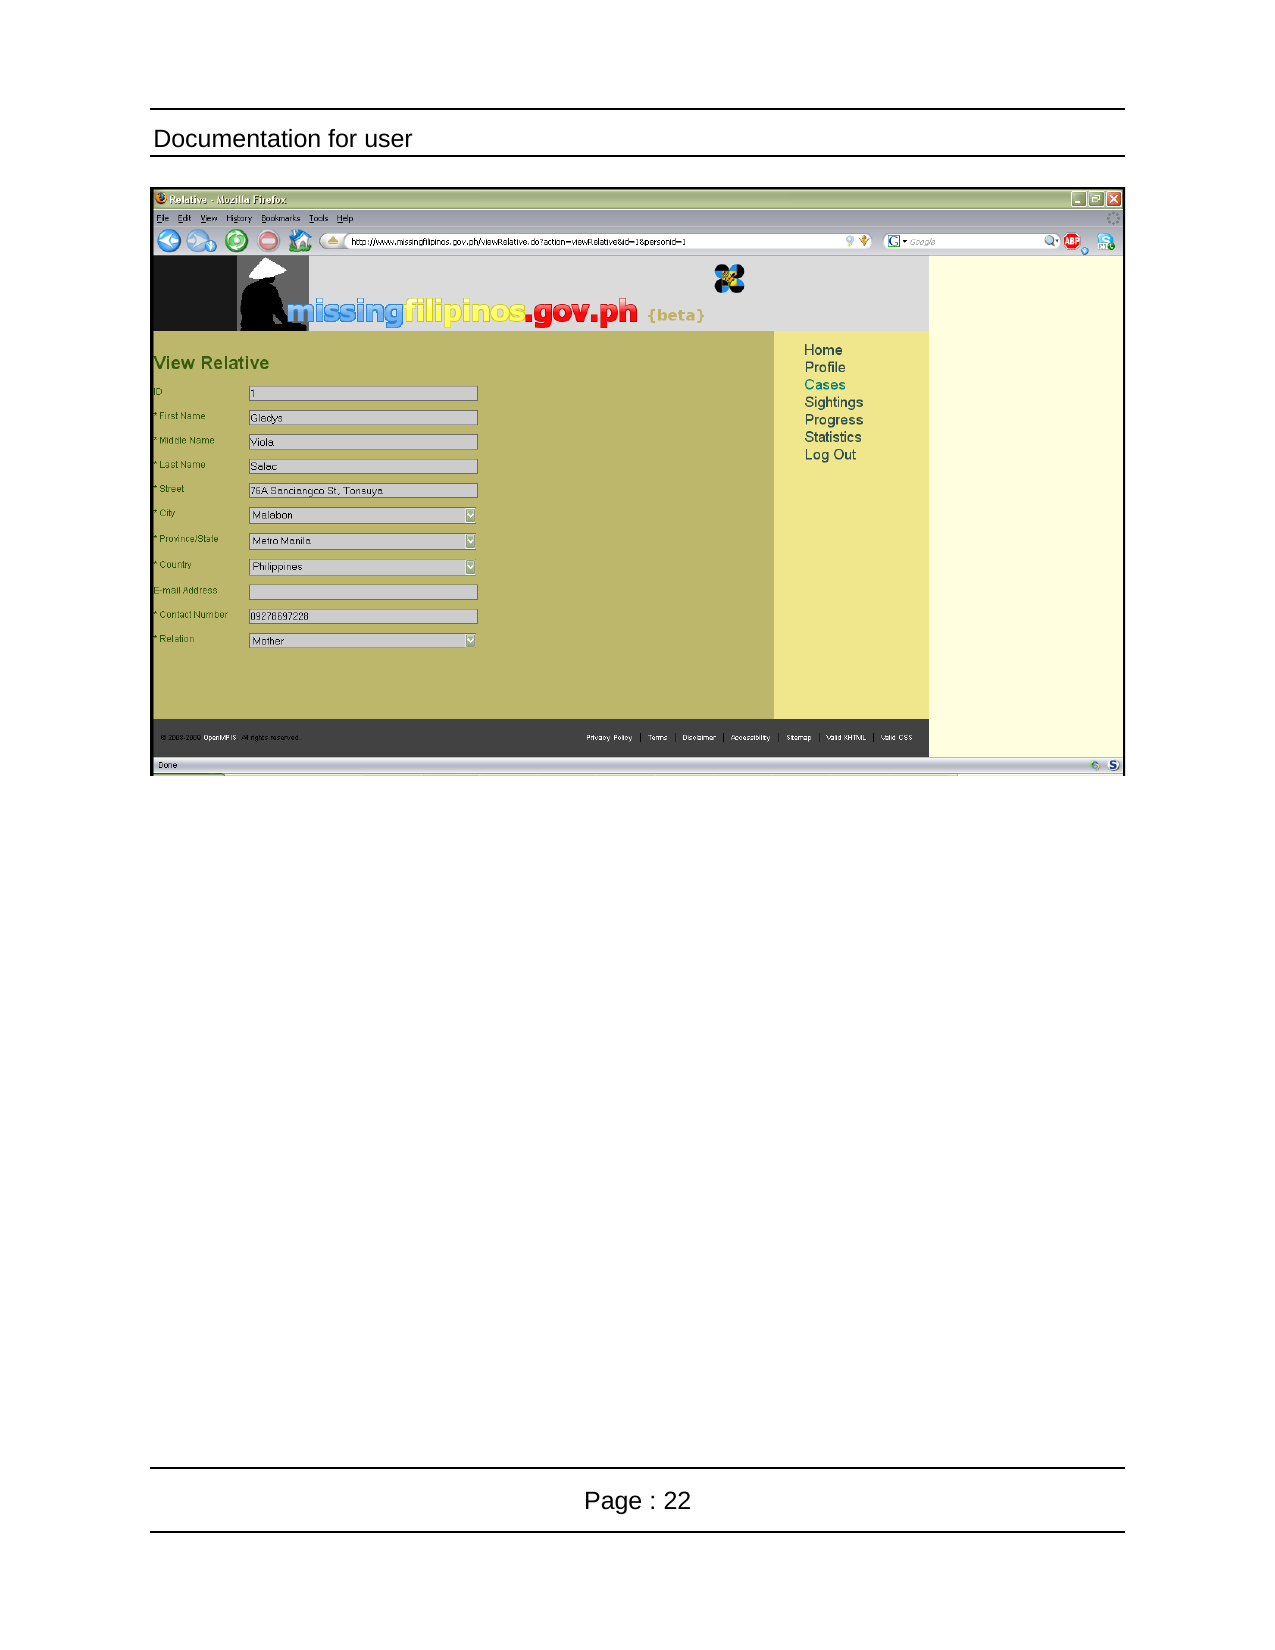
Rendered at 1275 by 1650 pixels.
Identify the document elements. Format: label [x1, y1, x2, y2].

picture [150, 187, 1125, 776]
